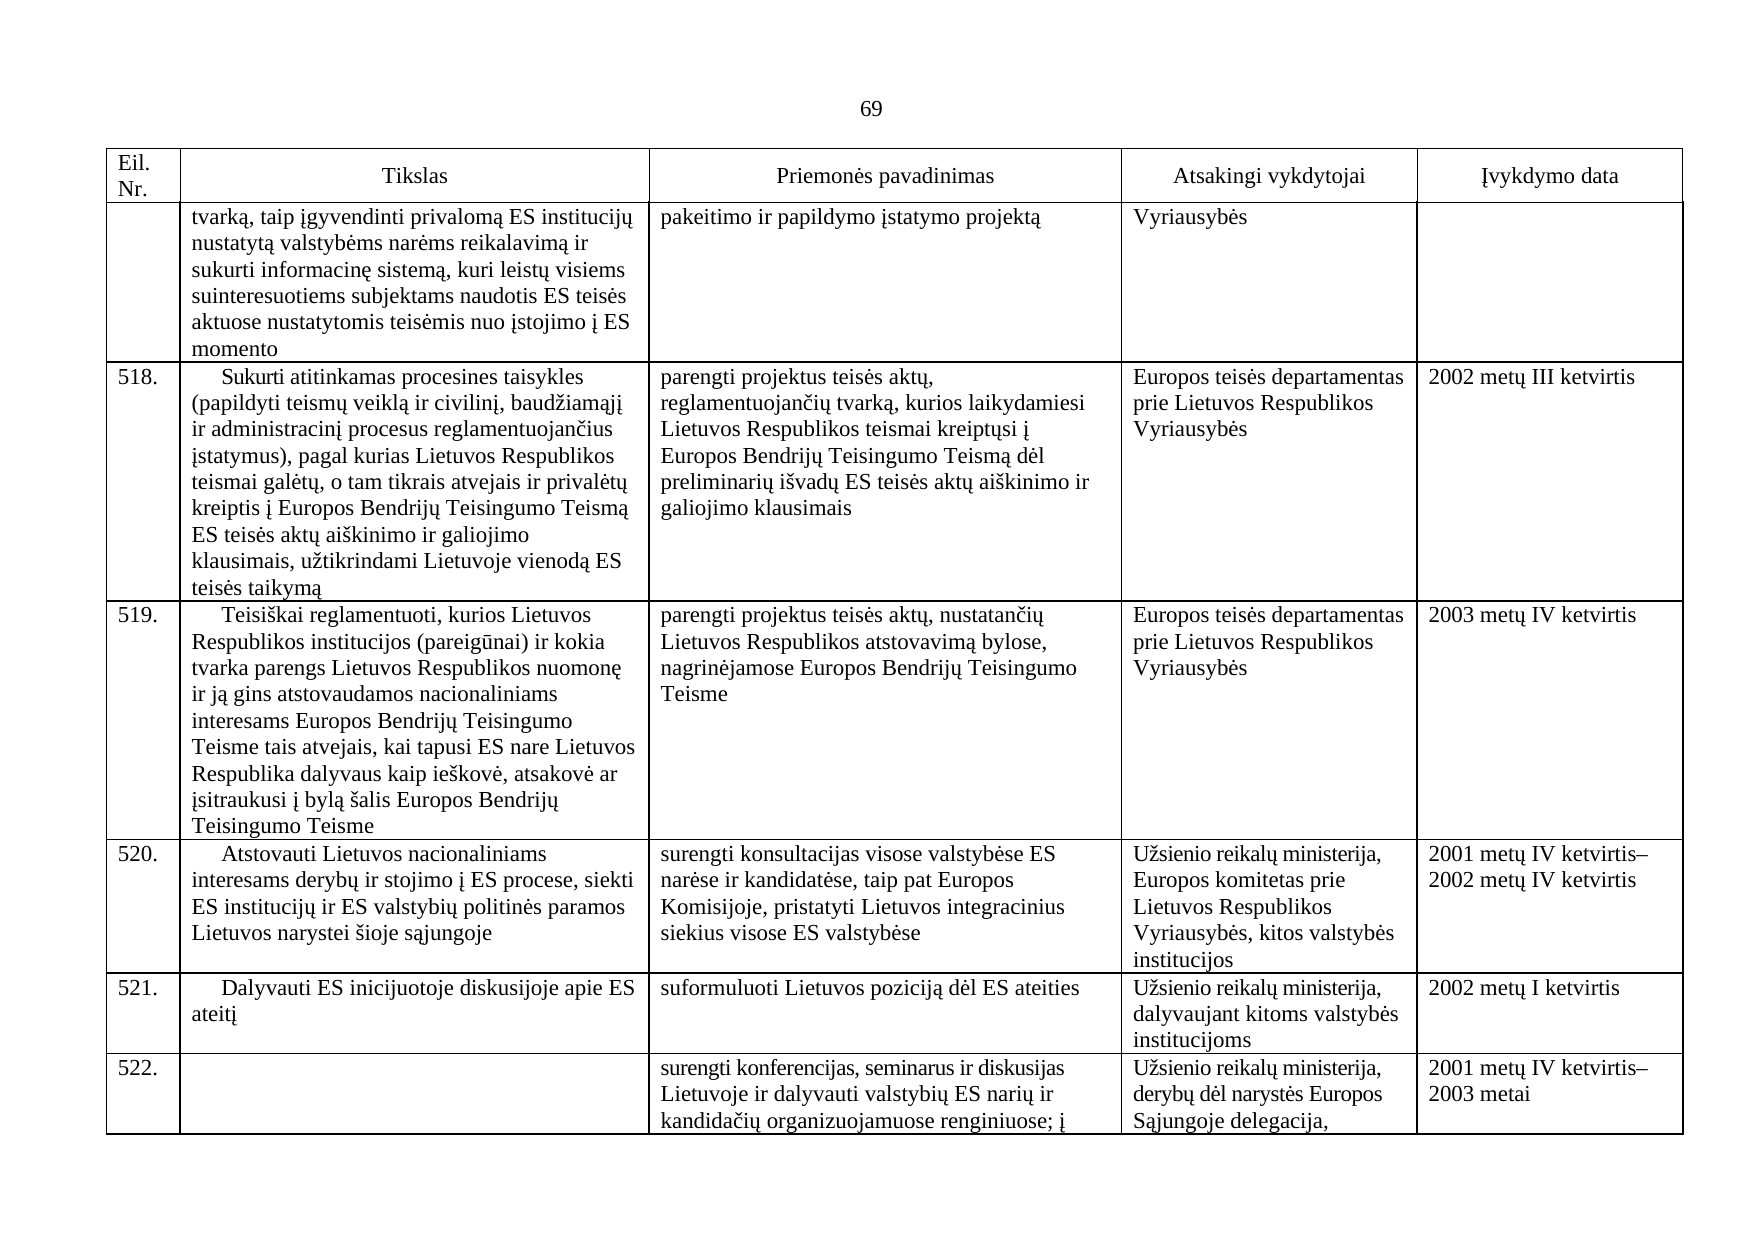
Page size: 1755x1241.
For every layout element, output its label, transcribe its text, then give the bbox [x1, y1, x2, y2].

table_header Atsakingi vykdytojai [1122, 149, 1417, 201]
table_header Eil. Nr. [107, 149, 180, 201]
table_cell surengti konferencijas, seminarus ir diskusijas Lietuvoje ir dalyvauti valstybių ES narių ir kandidačių organizuojamuose renginiuose; į [650, 1054, 1121, 1133]
table_header Tikslas [181, 149, 649, 201]
table_cell [181, 1054, 648, 1133]
table_cell Atstovauti Lietuvos nacionaliniams interesams derybų ir stojimo į ES procese, siekti ES institucijų ir ES valstybių politinės paramos Lietuvos narystei šioje sąjungoje [181, 840, 648, 972]
table_cell [1418, 203, 1682, 361]
table_cell [107, 363, 179, 600]
table_cell 2003 metų IV ketvirtis [1418, 602, 1682, 839]
table_cell Sukurti atitinkamas procesines taisykles (papildyti teismų veiklą ir civilinį, baudžiamąjį ir administracinį procesus reglamentuojančius įstatymus), pagal kurias Lietuvos Respublikos teismai galėtų, o tam tikrais atvejais ir privalėtų kreiptis į Europos Bendrijų Teisingumo Teismą ES teisės aktų aiškinimo ir galiojimo klausimais, užtikrindami Lietuvoje vienodą ES teisės taikymą [181, 363, 648, 600]
table_cell Užsienio reikalų ministerija, derybų dėl narystės Europos Sąjungoje delegacija, [1122, 1054, 1416, 1133]
table_cell Užsienio reikalų ministerija, Europos komitetas prie Lietuvos Respublikos Vyriausybės, kitos valstybės institucijos [1122, 840, 1416, 972]
table_cell Teisiškai reglamentuoti, kurios Lietuvos Respublikos institucijos (pareigūnai) ir kokia tvarka parengs Lietuvos Respublikos nuomonę ir ją gins atstovaudamos nacionaliniams interesams Europos Bendrijų Teisingumo Teisme tais atvejais, kai tapusi ES nare Lietuvos Respublika dalyvaus kaip ieškovė, atsakovė ar įsitraukusi į bylą šalis Europos Bendrijų Teisingumo Teisme [181, 602, 648, 839]
table_cell pakeitimo ir papildymo įstatymo projektą [650, 203, 1121, 361]
table_cell Europos teisės departamentas prie Lietuvos Respublikos Vyriausybės [1122, 363, 1416, 600]
table_cell parengti projektus teisės aktų, nustatančių Lietuvos Respublikos atstovavimą bylose, nagrinėjamose Europos Bendrijų Teisingumo Teisme [650, 602, 1121, 839]
table_cell [107, 203, 179, 361]
table_cell parengti projektus teisės aktų, reglamentuojančių tvarką, kurios laikydamiesi Lietuvos Respublikos teismai kreiptųsi į Europos Bendrijų Teisingumo Teismą dėl preliminarių išvadų ES teisės aktų aiškinimo ir galiojimo klausimais [650, 363, 1121, 600]
table_cell 2001 metų IV ketvirtis–2003 metai [1418, 1054, 1682, 1133]
table_cell Vyriausybės [1122, 203, 1416, 361]
table_cell Europos teisės departamentas prie Lietuvos Respublikos Vyriausybės [1122, 602, 1416, 839]
table_cell Užsienio reikalų ministerija, dalyvaujant kitoms valstybės institucijoms [1122, 974, 1416, 1053]
table_cell 2001 metų IV ketvirtis–2002 metų IV ketvirtis [1418, 840, 1682, 972]
table_cell [107, 974, 179, 1053]
table_cell suformuluoti Lietuvos poziciją dėl ES ateities [650, 974, 1121, 1053]
table_cell [107, 602, 179, 839]
table_cell [107, 1054, 179, 1133]
table_header Priemonės pavadinimas [650, 149, 1121, 201]
table_cell 2002 metų III ketvirtis [1418, 363, 1682, 600]
table_cell surengti konsultacijas visose valstybėse ES narėse ir kandidatėse, taip pat Europos Komisijoje, pristatyti Lietuvos integracinius siekius visose ES valstybėse [650, 840, 1121, 972]
table_cell [107, 840, 179, 972]
table_cell tvarką, taip įgyvendinti privalomą ES institucijų nustatytą valstybėms narėms reikalavimą ir sukurti informacinę sistemą, kuri leistų visiems suinteresuotiems subjektams naudotis ES teisės aktuose nustatytomis teisėmis nuo įstojimo į ES momento [181, 203, 648, 361]
table_cell Dalyvauti ES inicijuotoje diskusijoje apie ES ateitį [181, 974, 648, 1053]
table_header Įvykdymo data [1418, 149, 1682, 201]
table_cell 2002 metų I ketvirtis [1418, 974, 1682, 1053]
